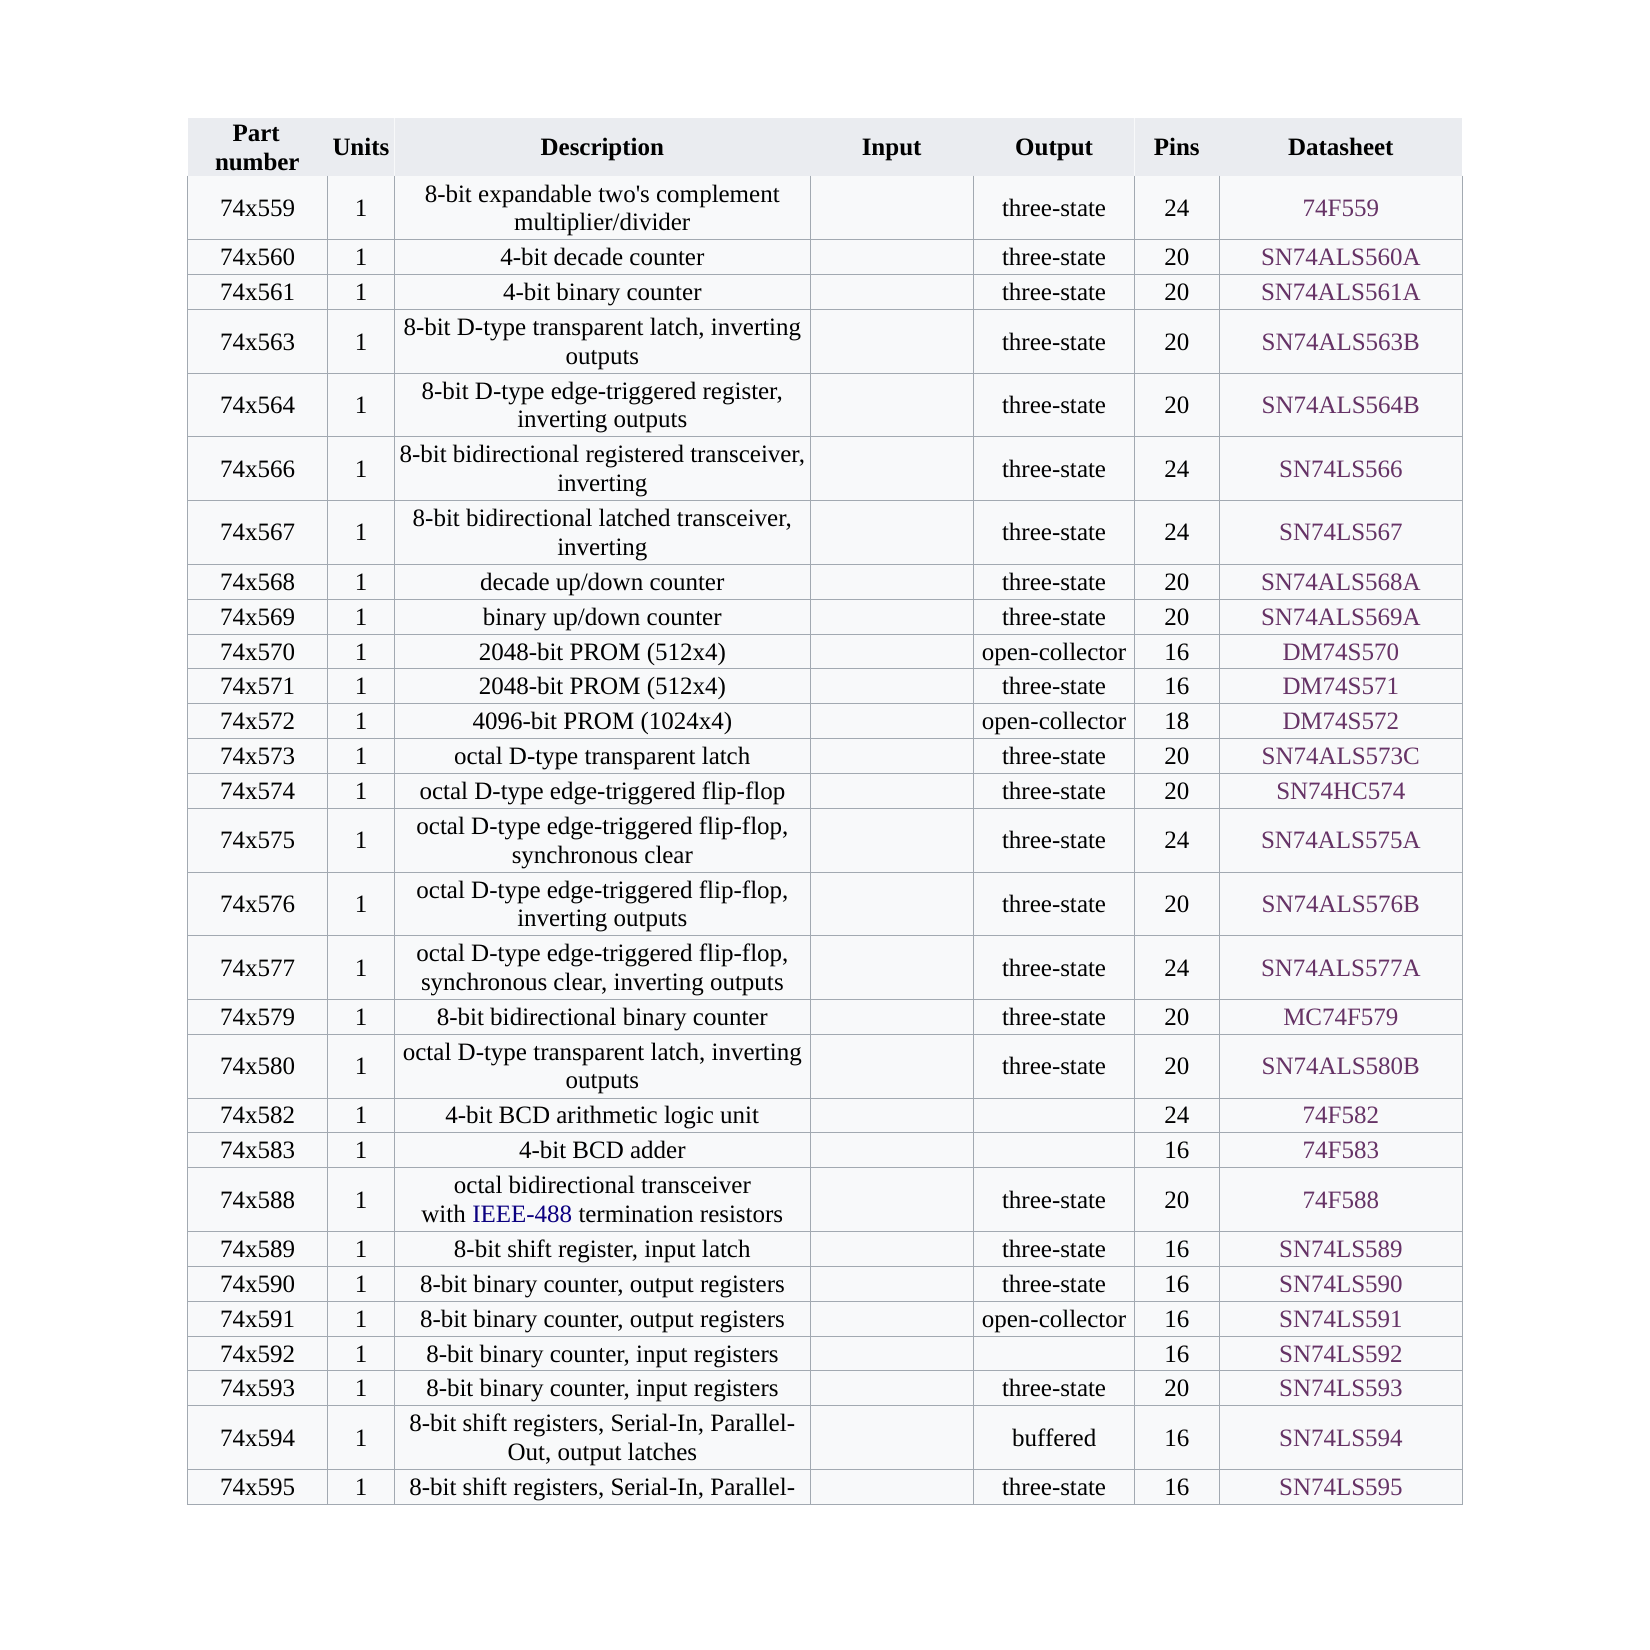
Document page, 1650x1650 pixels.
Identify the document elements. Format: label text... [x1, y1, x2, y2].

table_cell 1 [328, 1133, 394, 1167]
table_cell SN74ALS563B [1220, 310, 1462, 373]
table_cell [811, 1337, 973, 1370]
table_cell [811, 936, 973, 999]
table_cell 1 [328, 600, 394, 633]
table_cell 20 [1135, 739, 1219, 773]
table_cell [811, 1406, 973, 1469]
table_cell 74x582 [188, 1099, 327, 1132]
table_cell 1 [328, 739, 394, 773]
table_cell 20 [1135, 310, 1219, 373]
table_cell [811, 739, 973, 773]
table_cell 4-bit binary counter [395, 275, 810, 309]
table_header Input [810, 118, 973, 176]
table_cell 8-bit shift registers, Serial-In, Parallel-Out, output latches [395, 1406, 810, 1469]
table_cell [811, 1470, 973, 1504]
table_cell 74x594 [188, 1406, 327, 1469]
table_cell 8-bit D-type edge-triggered register, inverting outputs [395, 374, 810, 436]
table_cell 74F559 [1220, 176, 1462, 239]
table_cell three-state [974, 774, 1134, 808]
table_cell [811, 1133, 973, 1167]
table_cell [811, 374, 973, 436]
table_cell 16 [1135, 1133, 1219, 1167]
table_cell 74x574 [188, 774, 327, 808]
table_cell [811, 310, 973, 373]
table_cell 8-bit binary counter, input registers [395, 1371, 810, 1405]
table_cell three-state [974, 275, 1134, 309]
table_cell 74x590 [188, 1267, 327, 1301]
table_cell 1 [328, 176, 394, 239]
table_cell 74x571 [188, 669, 327, 703]
table_cell 8-bit binary counter, output registers [395, 1302, 810, 1336]
table_cell SN74LS589 [1220, 1232, 1462, 1266]
table_cell 1 [328, 1000, 394, 1034]
table_cell SN74LS591 [1220, 1302, 1462, 1336]
table_cell [811, 275, 973, 309]
table_cell 24 [1135, 501, 1219, 564]
table_cell [811, 240, 973, 274]
table_cell 20 [1135, 600, 1219, 633]
table_cell 8-bit binary counter, input registers [395, 1337, 810, 1370]
table_cell 20 [1135, 565, 1219, 598]
table_cell 1 [328, 310, 394, 373]
table_cell 1 [328, 1406, 394, 1469]
table_header Output [973, 118, 1134, 176]
table_header Description [395, 118, 810, 176]
table_cell SN74LS566 [1220, 437, 1462, 500]
table_cell three-state [974, 1470, 1134, 1504]
table_cell three-state [974, 809, 1134, 872]
table_cell 20 [1135, 873, 1219, 935]
table_cell 16 [1135, 635, 1219, 668]
table_cell 16 [1135, 1232, 1219, 1266]
table_cell 20 [1135, 1168, 1219, 1231]
table_cell 74x560 [188, 240, 327, 274]
table_cell [974, 1133, 1134, 1167]
table_cell SN74ALS580B [1220, 1035, 1462, 1097]
table_cell 74x583 [188, 1133, 327, 1167]
table_cell [811, 1232, 973, 1266]
table_cell 1 [328, 1099, 394, 1132]
table_cell buffered [974, 1406, 1134, 1469]
table_cell 24 [1135, 1099, 1219, 1132]
table_cell 74x589 [188, 1232, 327, 1266]
table_cell three-state [974, 1267, 1134, 1301]
table_cell 16 [1135, 1406, 1219, 1469]
table_cell 8-bit binary counter, output registers [395, 1267, 810, 1301]
table_cell [974, 1337, 1134, 1370]
table_cell SN74ALS568A [1220, 565, 1462, 598]
table_cell [811, 1035, 973, 1097]
table_cell 74x575 [188, 809, 327, 872]
table_cell 8-bit shift register, input latch [395, 1232, 810, 1266]
table_cell 24 [1135, 809, 1219, 872]
table_cell SN74LS593 [1220, 1371, 1462, 1405]
table_cell SN74ALS569A [1220, 600, 1462, 633]
table_cell SN74ALS576B [1220, 873, 1462, 935]
table_cell 1 [328, 669, 394, 703]
table_cell 1 [328, 1232, 394, 1266]
table_cell three-state [974, 600, 1134, 633]
table_header Datasheet [1219, 118, 1462, 176]
table_cell 20 [1135, 774, 1219, 808]
table_cell 24 [1135, 437, 1219, 500]
table_cell SN74LS590 [1220, 1267, 1462, 1301]
table_cell 74F588 [1220, 1168, 1462, 1231]
table_cell 18 [1135, 704, 1219, 738]
table_cell three-state [974, 739, 1134, 773]
table_cell 4-bit decade counter [395, 240, 810, 274]
table_cell 1 [328, 1337, 394, 1370]
table_cell 2048-bit PROM (512x4) [395, 635, 810, 668]
table_cell [811, 669, 973, 703]
table_cell 8-bit bidirectional registered transceiver, inverting [395, 437, 810, 500]
table_cell SN74ALS573C [1220, 739, 1462, 773]
table_cell 20 [1135, 1035, 1219, 1097]
table_cell SN74ALS561A [1220, 275, 1462, 309]
table_cell 74x564 [188, 374, 327, 436]
table_cell three-state [974, 176, 1134, 239]
table_cell 1 [328, 1267, 394, 1301]
table_cell octal D-type edge-triggered flip-flop, synchronous clear [395, 809, 810, 872]
table_cell open-collector [974, 1302, 1134, 1336]
table_cell 74x579 [188, 1000, 327, 1034]
table_cell [811, 873, 973, 935]
table_cell [811, 1168, 973, 1231]
table_cell 16 [1135, 1470, 1219, 1504]
table_cell 20 [1135, 374, 1219, 436]
table_cell [811, 1371, 973, 1405]
table_cell open-collector [974, 704, 1134, 738]
table_cell three-state [974, 501, 1134, 564]
table_cell 74x570 [188, 635, 327, 668]
table_cell three-state [974, 240, 1134, 274]
table_cell SN74ALS560A [1220, 240, 1462, 274]
table_cell 8-bit D-type transparent latch, inverting outputs [395, 310, 810, 373]
table_cell 8-bit bidirectional latched transceiver, inverting [395, 501, 810, 564]
table_cell DM74S572 [1220, 704, 1462, 738]
table_cell 1 [328, 437, 394, 500]
table_cell 74x567 [188, 501, 327, 564]
table_cell 24 [1135, 936, 1219, 999]
table_cell three-state [974, 310, 1134, 373]
table_cell 1 [328, 374, 394, 436]
table_cell 16 [1135, 669, 1219, 703]
table_cell [811, 437, 973, 500]
table_cell 4-bit BCD adder [395, 1133, 810, 1167]
table_cell octal D-type edge-triggered flip-flop [395, 774, 810, 808]
table_cell 16 [1135, 1337, 1219, 1370]
table_cell 4096-bit PROM (1024x4) [395, 704, 810, 738]
table_cell 74x573 [188, 739, 327, 773]
table_cell 74x588 [188, 1168, 327, 1231]
table_cell 8-bit expandable two's complement multiplier/divider [395, 176, 810, 239]
table_cell octal bidirectional transceiver with IEEE-488 termination resistors [395, 1168, 810, 1231]
table_cell 74x591 [188, 1302, 327, 1336]
table_cell 74x563 [188, 310, 327, 373]
table_cell octal D-type transparent latch [395, 739, 810, 773]
table_cell [811, 565, 973, 598]
table_cell [811, 704, 973, 738]
table_cell 8-bit shift registers, Serial-In, Parallel- [395, 1470, 810, 1504]
table_header Part number [188, 118, 327, 176]
table_cell three-state [974, 1035, 1134, 1097]
table_cell [811, 501, 973, 564]
table_cell 74x577 [188, 936, 327, 999]
table_cell octal D-type transparent latch, inverting outputs [395, 1035, 810, 1097]
table_cell three-state [974, 565, 1134, 598]
table_cell 1 [328, 1168, 394, 1231]
table_cell SN74ALS575A [1220, 809, 1462, 872]
table_cell three-state [974, 1371, 1134, 1405]
table_cell 1 [328, 275, 394, 309]
table_cell [811, 1302, 973, 1336]
table_cell 1 [328, 1035, 394, 1097]
table_cell open-collector [974, 635, 1134, 668]
table_cell octal D-type edge-triggered flip-flop, inverting outputs [395, 873, 810, 935]
table_cell decade up/down counter [395, 565, 810, 598]
table_cell 74x572 [188, 704, 327, 738]
table_cell 20 [1135, 275, 1219, 309]
table_cell 4-bit BCD arithmetic logic unit [395, 1099, 810, 1132]
table_cell 74x593 [188, 1371, 327, 1405]
table_cell 1 [328, 635, 394, 668]
table_cell three-state [974, 1000, 1134, 1034]
table_header Pins [1135, 118, 1219, 176]
table_cell three-state [974, 374, 1134, 436]
table_cell SN74LS592 [1220, 1337, 1462, 1370]
table_cell 1 [328, 704, 394, 738]
table_cell DM74S570 [1220, 635, 1462, 668]
table_cell 16 [1135, 1267, 1219, 1301]
table_cell three-state [974, 1232, 1134, 1266]
table_cell 74x568 [188, 565, 327, 598]
table_cell 74x580 [188, 1035, 327, 1097]
table_cell 1 [328, 936, 394, 999]
table_cell [974, 1099, 1134, 1132]
table_cell 24 [1135, 176, 1219, 239]
table_cell binary up/down counter [395, 600, 810, 633]
table_cell [811, 1099, 973, 1132]
table_cell three-state [974, 669, 1134, 703]
table_cell SN74ALS564B [1220, 374, 1462, 436]
table_cell 1 [328, 1470, 394, 1504]
table_cell octal D-type edge-triggered flip-flop, synchronous clear, inverting outputs [395, 936, 810, 999]
table_cell 20 [1135, 240, 1219, 274]
table_cell [811, 600, 973, 633]
table_cell 20 [1135, 1000, 1219, 1034]
table_cell 74x595 [188, 1470, 327, 1504]
table_cell three-state [974, 437, 1134, 500]
table_cell [811, 1267, 973, 1301]
table_cell three-state [974, 936, 1134, 999]
table_cell 1 [328, 240, 394, 274]
table_cell 74F583 [1220, 1133, 1462, 1167]
table_cell 74x569 [188, 600, 327, 633]
table_cell 74F582 [1220, 1099, 1462, 1132]
table_header Units [327, 118, 394, 176]
table_cell 1 [328, 1302, 394, 1336]
table_cell SN74LS595 [1220, 1470, 1462, 1504]
table_cell SN74LS567 [1220, 501, 1462, 564]
table_cell 1 [328, 774, 394, 808]
table_cell three-state [974, 1168, 1134, 1231]
table_cell 1 [328, 501, 394, 564]
table_cell [811, 774, 973, 808]
table_cell SN74ALS577A [1220, 936, 1462, 999]
table_cell 1 [328, 873, 394, 935]
table_cell [811, 635, 973, 668]
table_cell 74x559 [188, 176, 327, 239]
table_cell 74x576 [188, 873, 327, 935]
table_cell 20 [1135, 1371, 1219, 1405]
table_cell 74x592 [188, 1337, 327, 1370]
table_cell 8-bit bidirectional binary counter [395, 1000, 810, 1034]
table_cell three-state [974, 873, 1134, 935]
table_cell [811, 1000, 973, 1034]
table_cell 1 [328, 1371, 394, 1405]
table_cell MC74F579 [1220, 1000, 1462, 1034]
table_cell [811, 809, 973, 872]
table_cell SN74HC574 [1220, 774, 1462, 808]
table_cell 1 [328, 809, 394, 872]
table_cell 74x566 [188, 437, 327, 500]
table_cell 16 [1135, 1302, 1219, 1336]
table_cell 1 [328, 565, 394, 598]
table_cell SN74LS594 [1220, 1406, 1462, 1469]
table_cell 2048-bit PROM (512x4) [395, 669, 810, 703]
table_cell 74x561 [188, 275, 327, 309]
table_cell [811, 176, 973, 239]
table_cell DM74S571 [1220, 669, 1462, 703]
